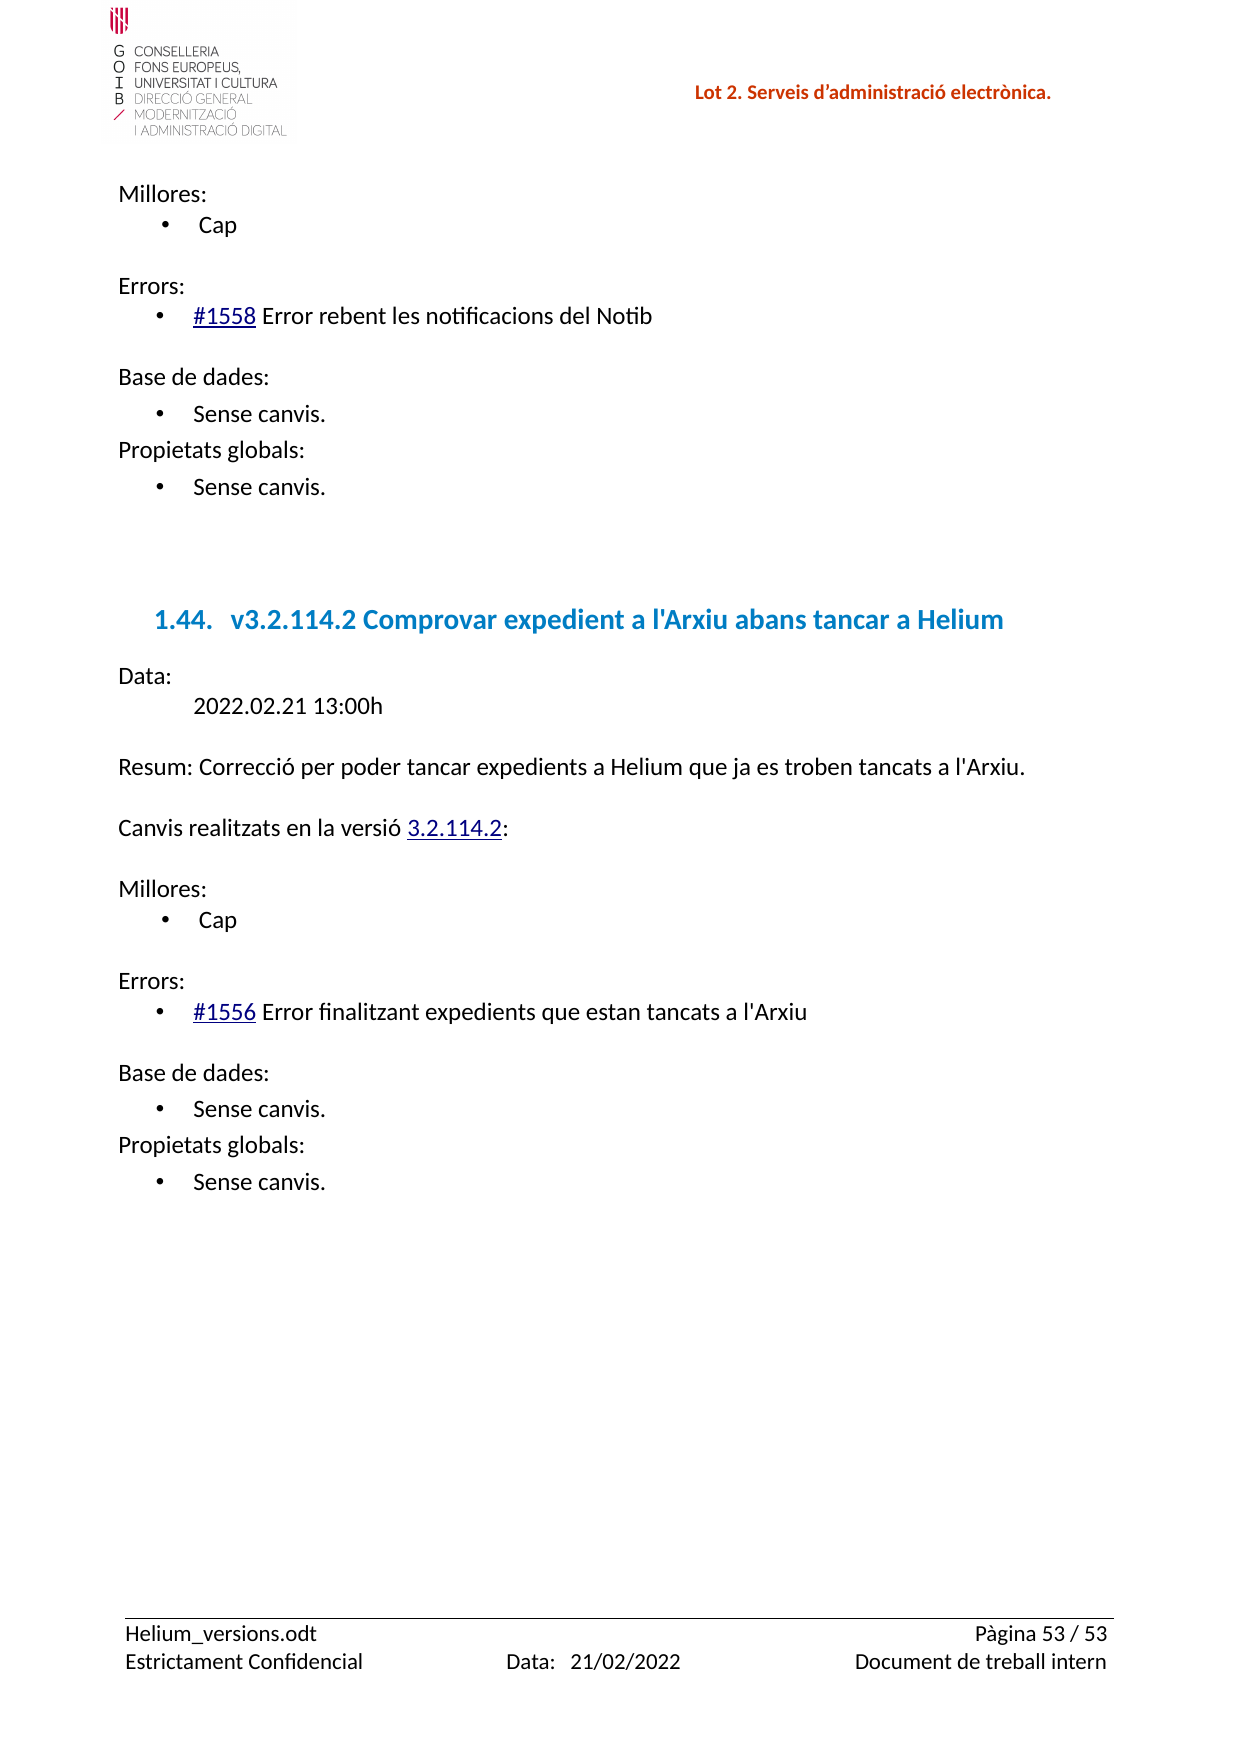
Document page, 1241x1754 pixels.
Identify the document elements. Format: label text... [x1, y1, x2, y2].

list Sense canvis. [156, 471, 1122, 501]
list Cap [161, 209, 1122, 239]
list #1556 Error finalitzant expedients que estan tancats a l'Arxiu [156, 996, 1122, 1026]
text Errors: [118, 270, 1122, 300]
text Base de dades: [118, 361, 1122, 392]
text Propietats globals: [118, 1130, 1122, 1160]
list Sense canvis. [156, 1166, 1122, 1197]
subtitle v3.2.114.2 Comprovar expedient a l'Arxiu abans tancar a Helium [153, 601, 1122, 636]
list Cap [161, 904, 1122, 935]
text Propietats globals: [118, 434, 1122, 465]
picture [100, 0, 297, 144]
text Errors: [118, 965, 1122, 996]
text Data: [118, 660, 1122, 691]
list Sense canvis. [156, 1093, 1122, 1124]
text Canvis realitzats en la versió 3.2.114.2: [118, 813, 1122, 843]
text Millores: [118, 874, 1122, 904]
text 2022.02.21 13:00h [118, 691, 1122, 721]
list Sense canvis. [156, 398, 1122, 428]
text Millores: [118, 178, 1122, 209]
list #1558 Error rebent les notificacions del Notib [156, 300, 1122, 331]
text Resum: Correcció per poder tancar expedients a Helium que ja es troben tancats a l'Arxiu. [118, 752, 1122, 782]
text Base de dades: [118, 1057, 1122, 1087]
